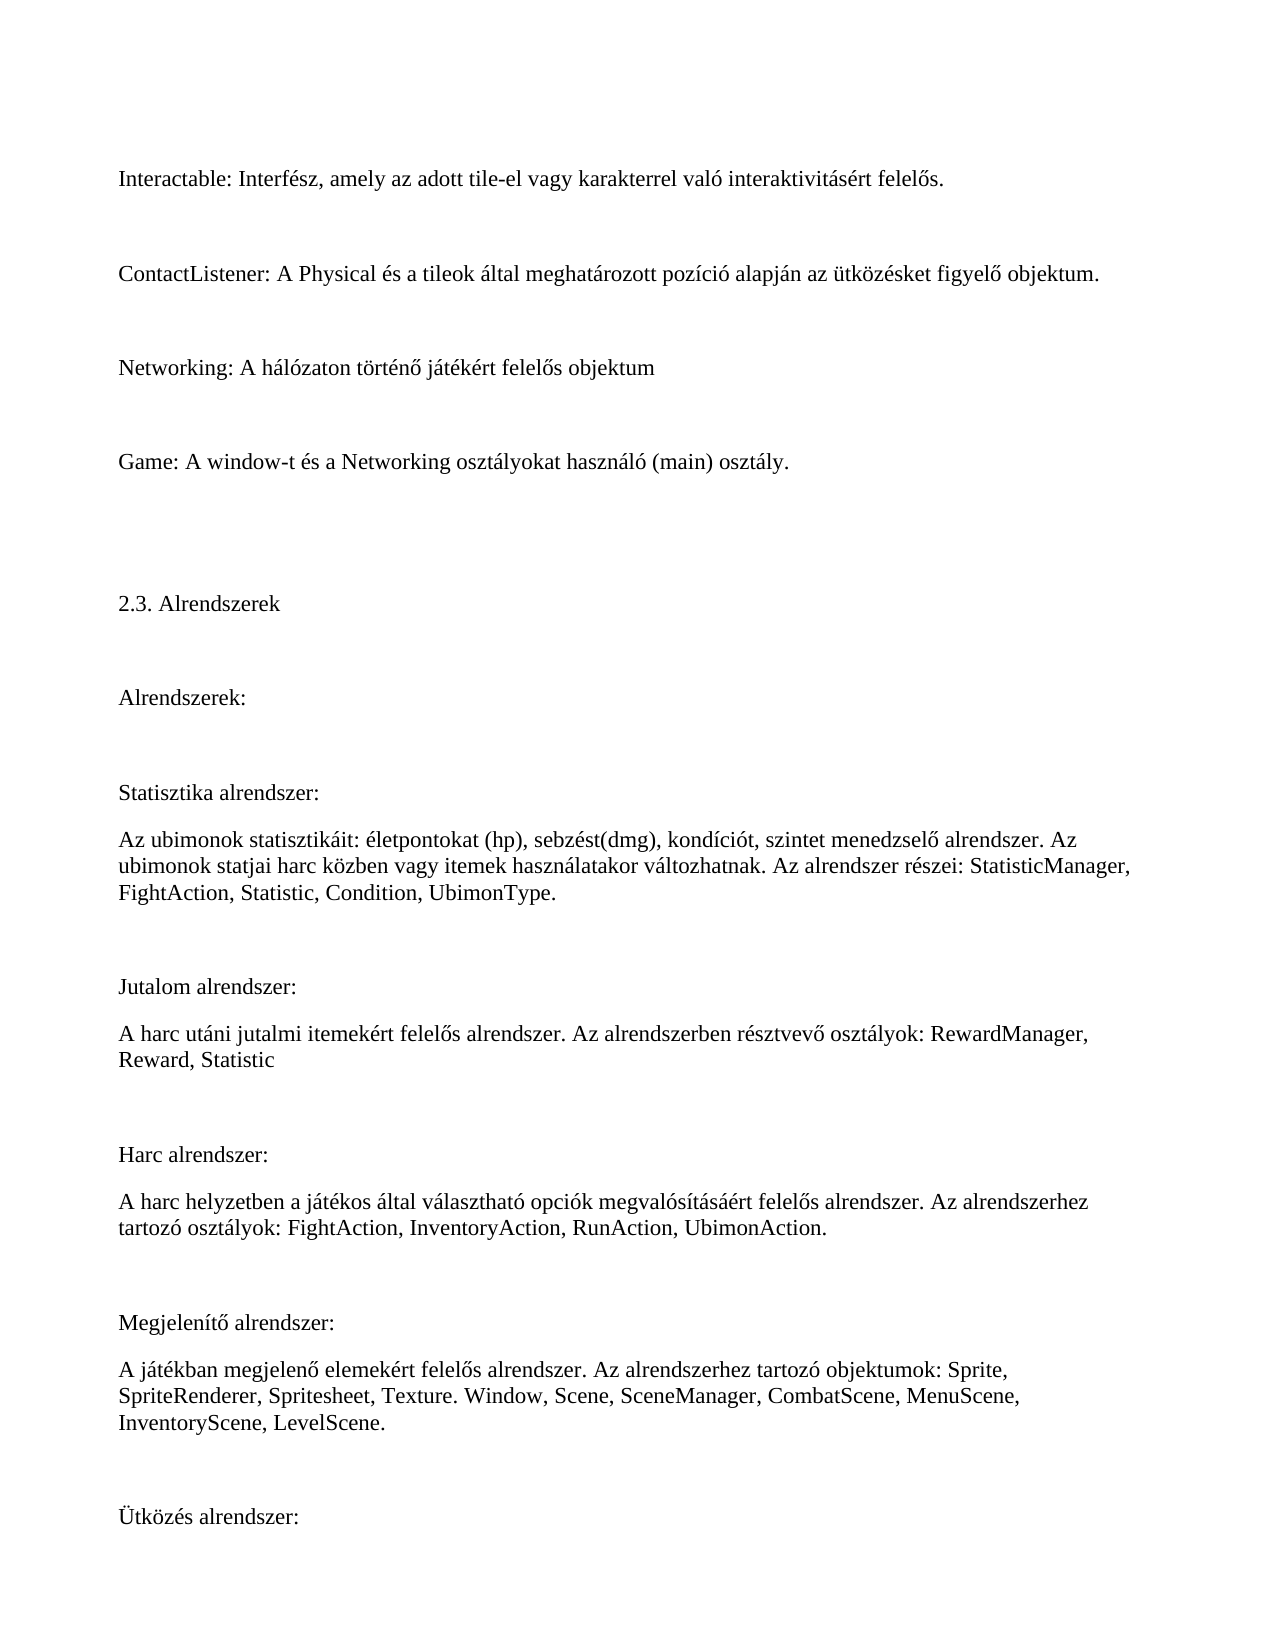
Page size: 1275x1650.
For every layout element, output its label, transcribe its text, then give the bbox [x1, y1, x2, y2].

text A játékban megjelenő elemekért felelős alrendszer. Az alrendszerhez tartozó objektumok: Sprite, SpriteRenderer, Spritesheet, Texture. Window, Scene, SceneManager, CombatScene, MenuScene, InventoryScene, LevelScene. [118, 1356, 1157, 1435]
text Interactable: Interfész, amely az adott tile-el vagy karakterrel való interaktivitásért felelős. [118, 165, 1157, 192]
text Game: A window-t és a Networking osztályokat használó (main) osztály. [118, 448, 1157, 475]
text A harc utáni jutalmi itemekért felelős alrendszer. Az alrendszerben résztvevő osztályok: RewardManager, Reward, Statistic [118, 1020, 1157, 1073]
text Statisztika alrendszer: [118, 779, 1157, 805]
text Harc alrendszer: [118, 1141, 1157, 1167]
text Jutalom alrendszer: [118, 973, 1157, 999]
text A harc helyzetben a játékos által választható opciók megvalósításáért felelős alrendszer. Az alrendszerhez tartozó osztályok: FightAction, InventoryAction, RunAction, UbimonAction. [118, 1188, 1157, 1241]
text ContactListener: A Physical és a tileok által meghatározott pozíció alapján az ütközésket figyelő objektum. [118, 260, 1157, 286]
text Ütközés alrendszer: [118, 1503, 1157, 1529]
text Alrendszerek: [118, 684, 1157, 711]
text Networking: A hálózaton történő játékért felelős objektum [118, 354, 1157, 380]
text 2.3. Alrendszerek [118, 590, 1157, 616]
text Az ubimonok statisztikáit: életpontokat (hp), sebzést(dmg), kondíciót, szintet menedzselő alrendszer. Az ubimonok statjai harc közben vagy itemek használatakor változhatnak. Az alrendszer részei: StatisticManager, FightAction, Statistic, Condition, UbimonType. [118, 826, 1157, 905]
text Megjelenítő alrendszer: [118, 1309, 1157, 1335]
